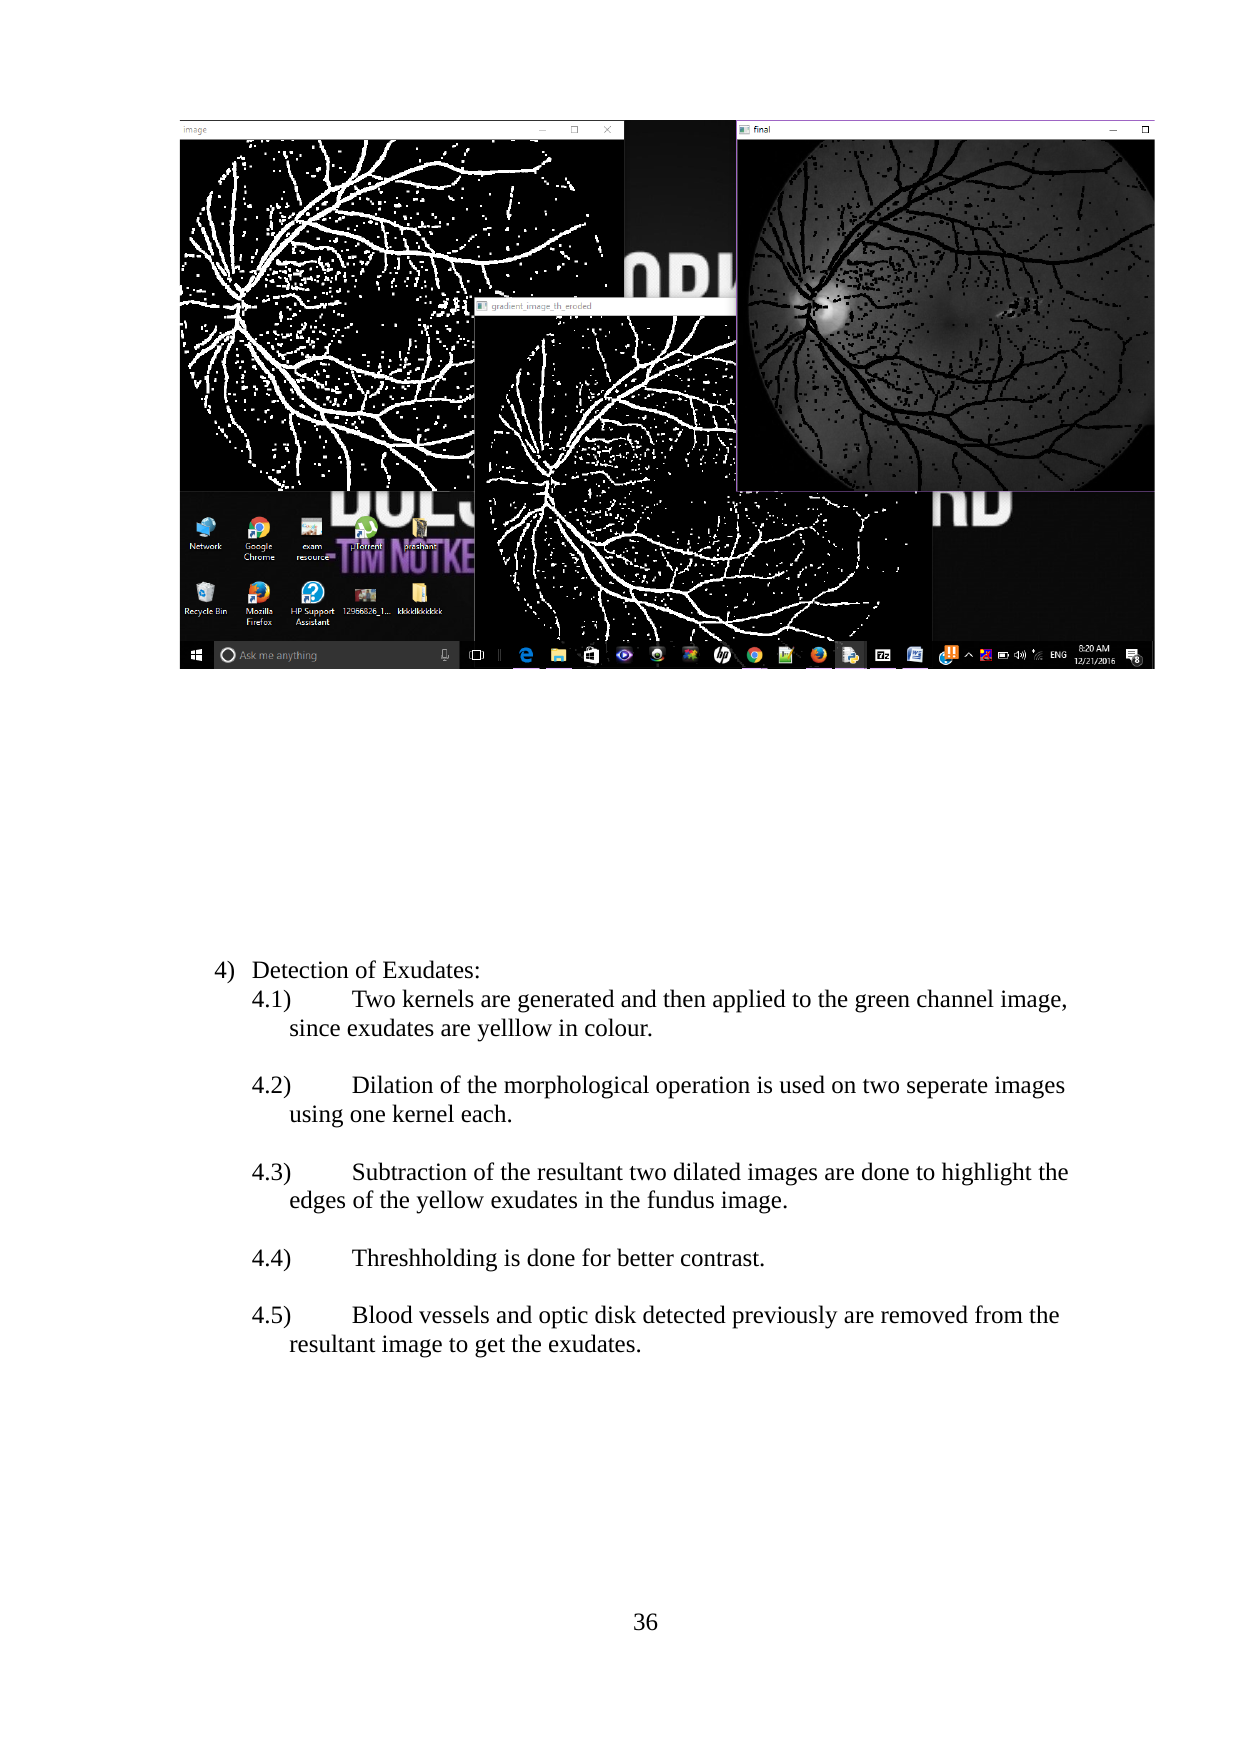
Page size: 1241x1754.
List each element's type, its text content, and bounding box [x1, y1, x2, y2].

list Dilation of the morphological operation is used on two seperate images using one kernel each. [252, 1071, 1122, 1128]
picture [179, 120, 1155, 669]
list Two kernels are generated and then applied to the green channel image, since exudates are yelllow in colour. [252, 984, 1122, 1042]
list Blood vessels and optic disk detected previously are removed from the resultant image to get the exudates. [252, 1301, 1122, 1358]
list Threshholding is done for better contrast. [252, 1243, 1122, 1272]
list Detection of Exudates: [214, 956, 1122, 984]
list Subtraction of the resultant two dilated images are done to highlight the edges of the yellow exudates in the fundus image. [252, 1157, 1122, 1214]
